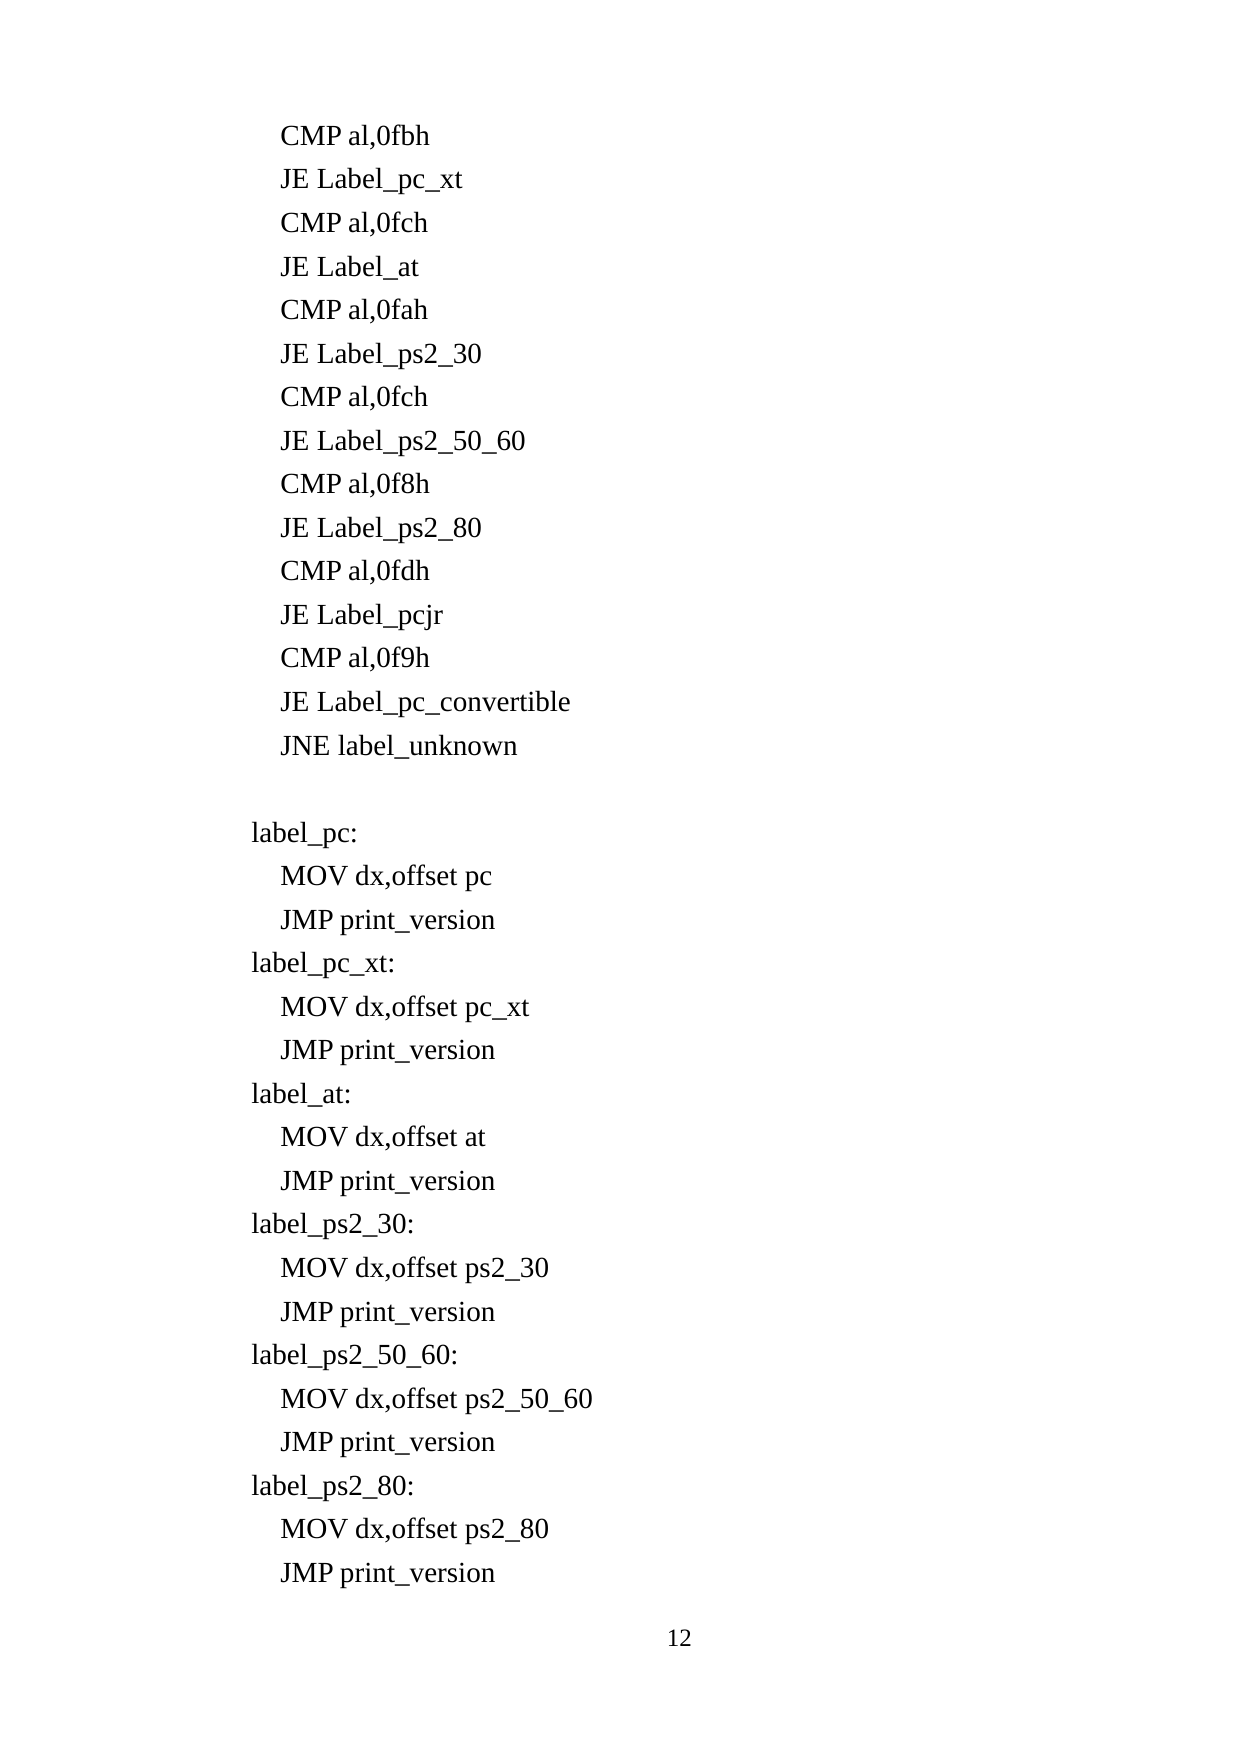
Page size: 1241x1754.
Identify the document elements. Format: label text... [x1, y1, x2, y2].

text MOV dx,offset at [177, 1119, 1181, 1153]
text JE Label_ps2_30 [177, 336, 1181, 369]
text CMP al,0fch [177, 205, 1181, 239]
text label_ps2_30: [177, 1207, 1181, 1240]
text MOV dx,offset ps2_50_60 [177, 1381, 1181, 1414]
text JMP print_version [177, 1163, 1181, 1197]
text MOV dx,offset pc [177, 858, 1181, 892]
text JMP print_version [177, 1032, 1181, 1066]
text MOV dx,offset ps2_30 [177, 1250, 1181, 1284]
text JMP print_version [177, 1424, 1181, 1458]
text JMP print_version [177, 1294, 1181, 1327]
text JE Label_ps2_80 [177, 510, 1181, 543]
text MOV dx,offset ps2_80 [177, 1511, 1181, 1545]
text JMP print_version [177, 902, 1181, 935]
text CMP al,0fdh [177, 553, 1181, 587]
text JE Label_pcjr [177, 597, 1181, 631]
text JE Label_pc_convertible [177, 684, 1181, 718]
text CMP al,0f9h [177, 641, 1181, 674]
text CMP al,0f8h [177, 466, 1181, 500]
text JE Label_pc_xt [177, 162, 1181, 195]
text JE Label_at [177, 249, 1181, 282]
text label_at: [177, 1076, 1181, 1109]
text CMP al,0fah [177, 292, 1181, 326]
text JNE label_unknown [177, 728, 1181, 761]
text MOV dx,offset pc_xt [177, 989, 1181, 1022]
text JE Label_ps2_50_60 [177, 423, 1181, 456]
text label_pc: [177, 815, 1181, 848]
text CMP al,0fbh [177, 118, 1181, 152]
text label_ps2_80: [177, 1468, 1181, 1501]
text label_pc_xt: [177, 945, 1181, 979]
text JMP print_version [177, 1555, 1181, 1588]
text CMP al,0fch [177, 379, 1181, 413]
text label_ps2_50_60: [177, 1337, 1181, 1371]
